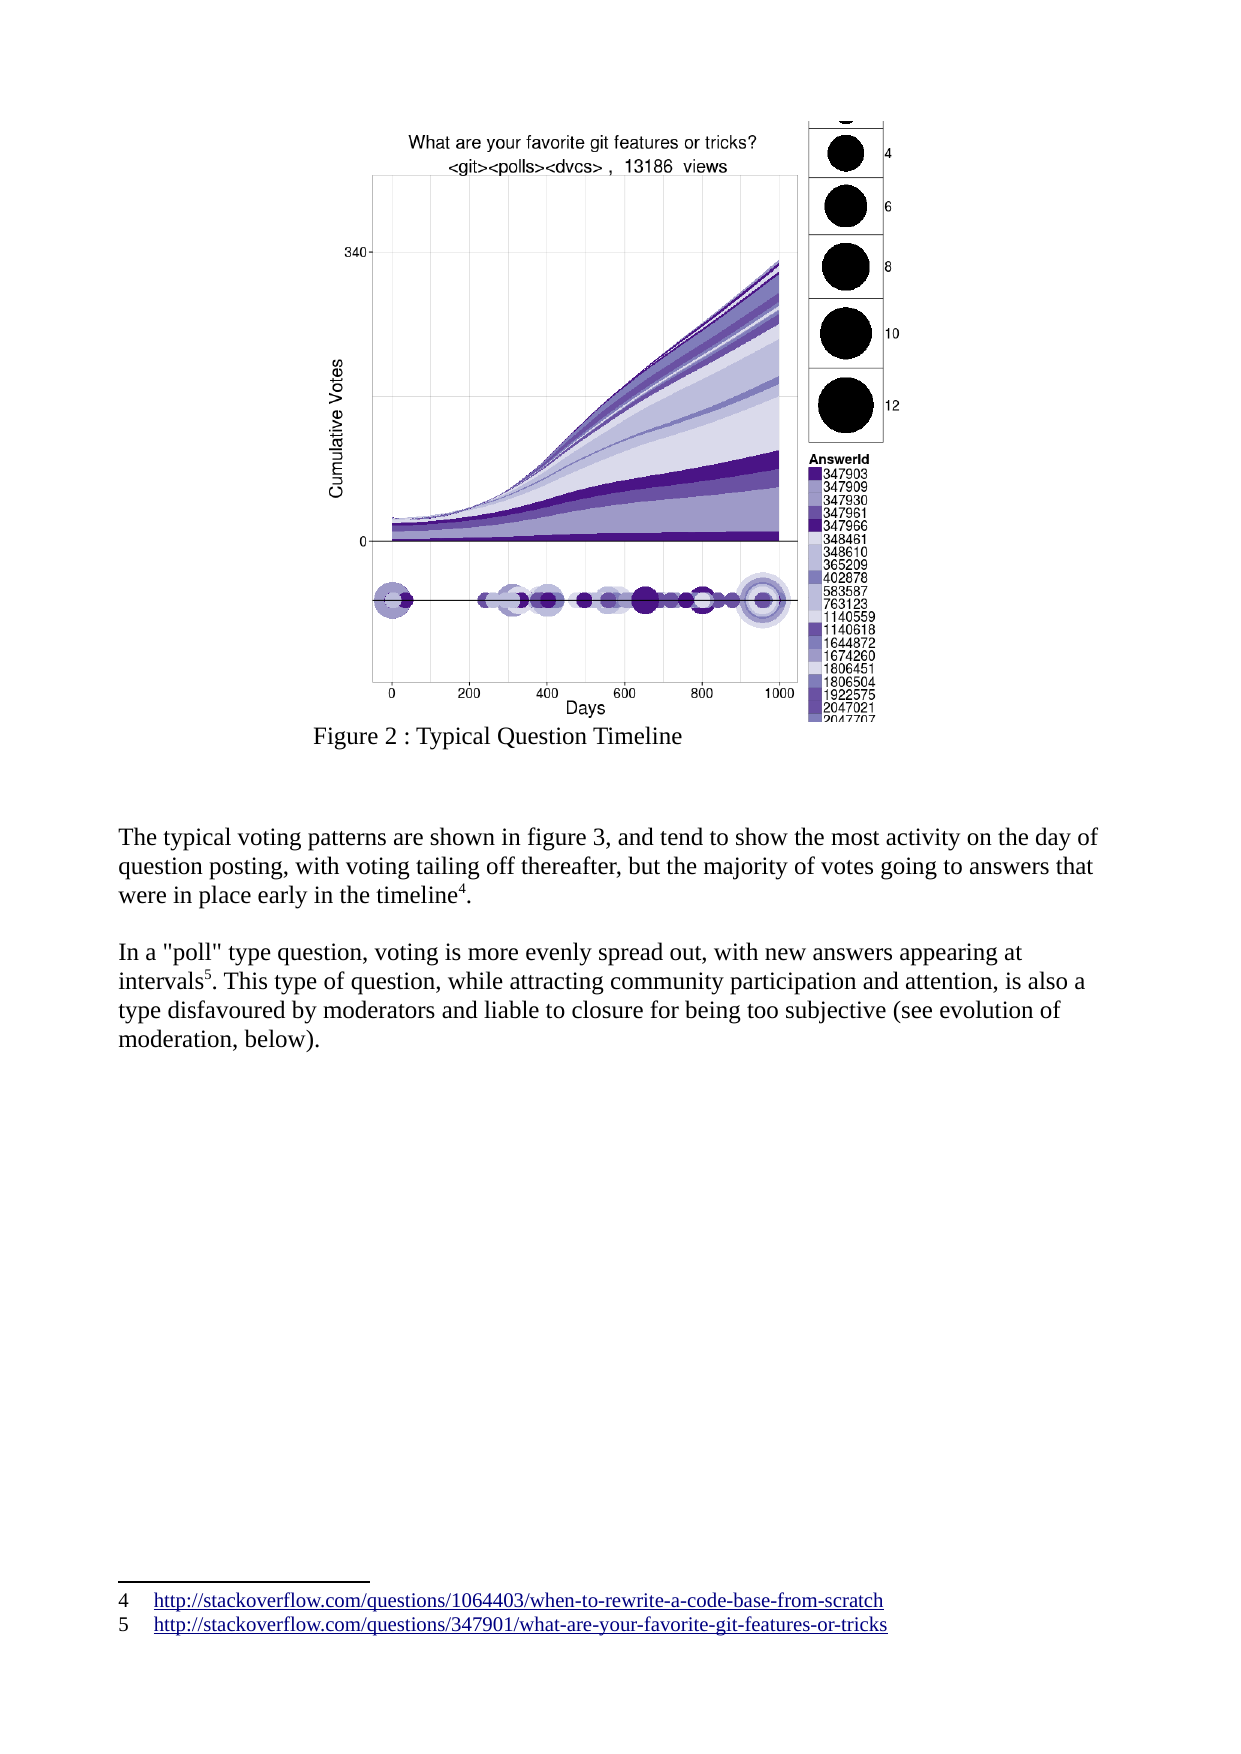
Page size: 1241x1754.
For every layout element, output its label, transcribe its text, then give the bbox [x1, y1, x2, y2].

text In a "poll" type question, voting is more evenly spread out, with new answers appearing at intervals. This type of question, while attracting community participation and attention, is also a type disfavoured by moderators and liable to closure for being too subjective (see evolution of moderation, below). [118, 937, 1122, 1052]
text http://stackoverflow.com/questions/1064403/when-to-rewrite-a-code-base-from-scratch [118, 1588, 1122, 1612]
text http://stackoverflow.com/questions/347901/what-are-your-favorite-git-features-or-tricks [118, 1612, 1122, 1636]
text The typical voting patterns are shown in figure 3, and tend to show the most activity on the day of question posting, with voting tailing off thereafter, but the majority of votes going to answers that were in place early in the timeline. [118, 822, 1122, 909]
text Figure 2 : Typical Question Timeline [307, 722, 933, 750]
picture [320, 121, 920, 722]
